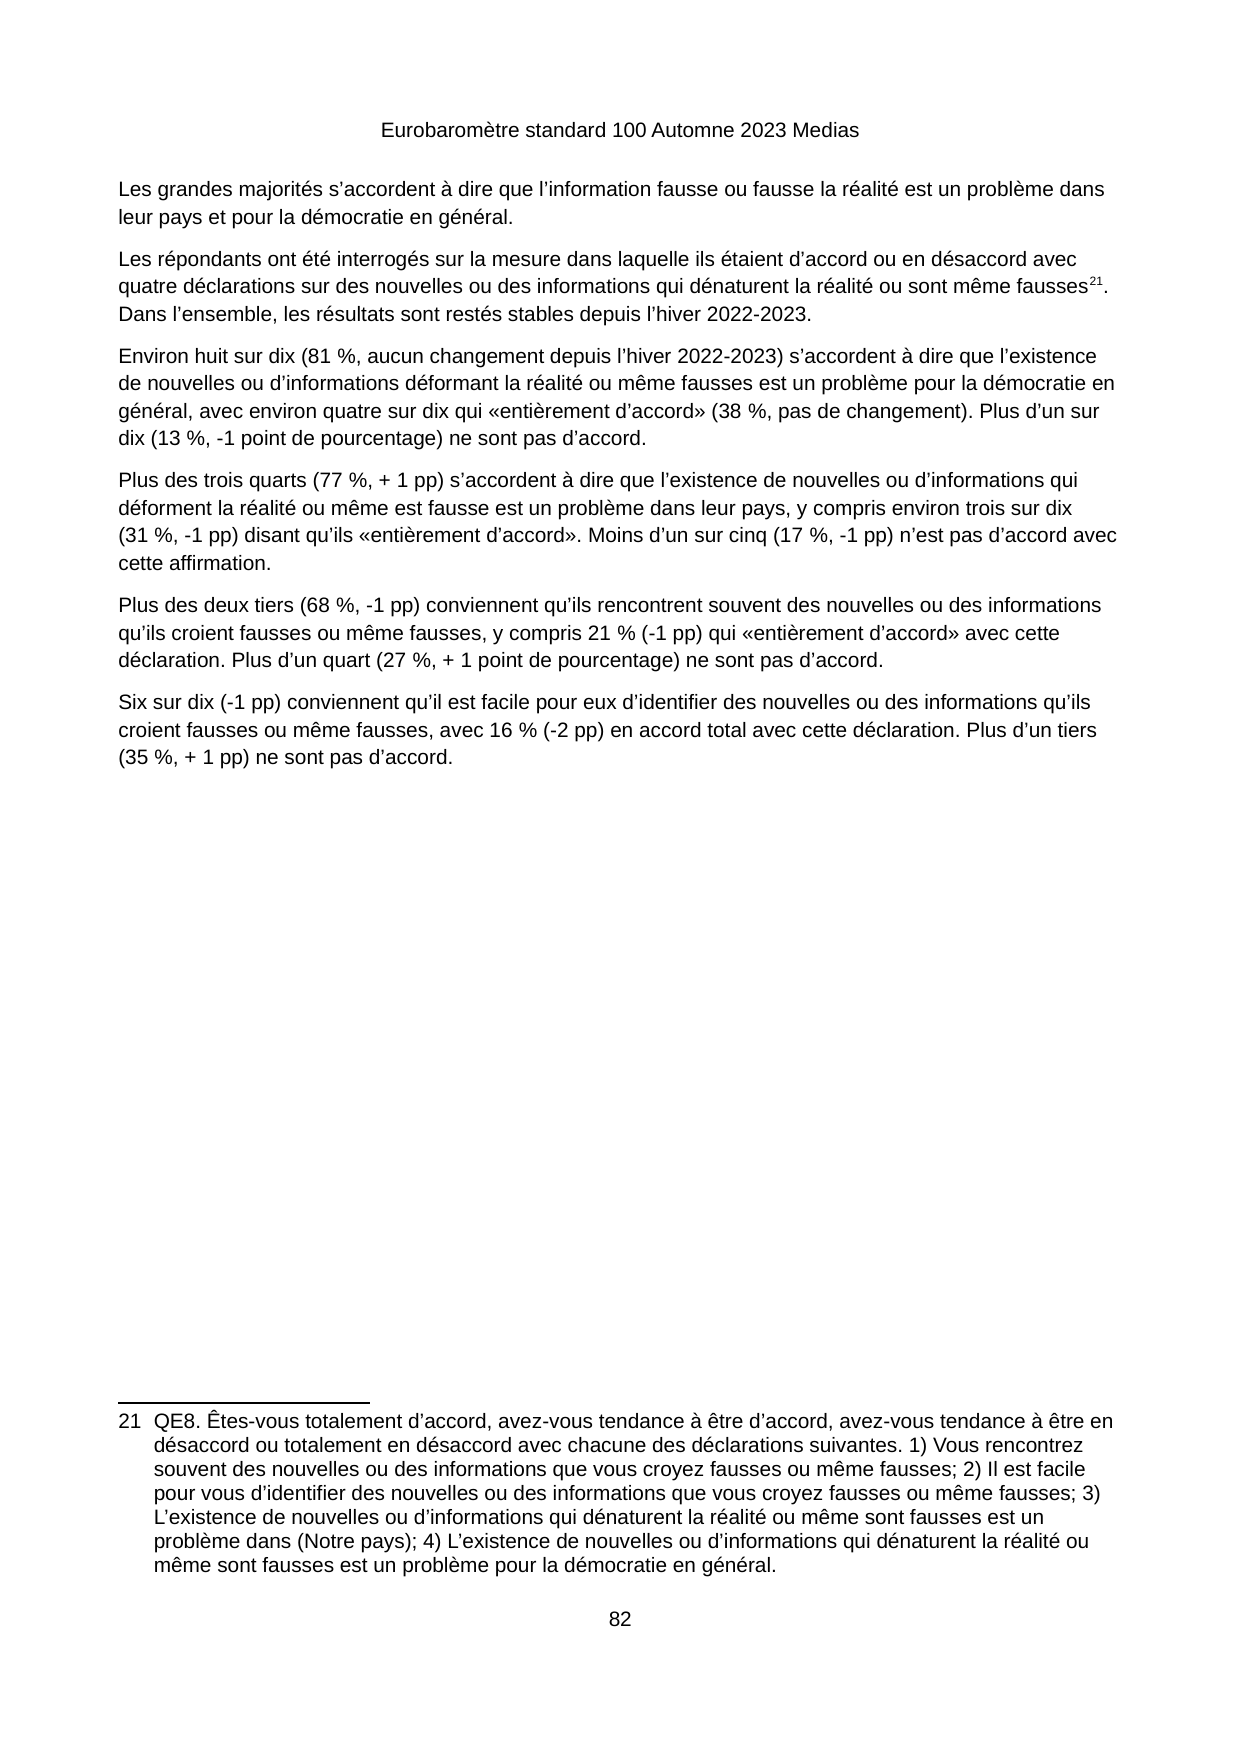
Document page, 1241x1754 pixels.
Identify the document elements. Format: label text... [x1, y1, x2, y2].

text QE8. Êtes-vous totalement d’accord, avez-vous tendance à être d’accord, avez-vous tendance à être en désaccord ou totalement en désaccord avec chacune des déclarations suivantes. 1) Vous rencontrez souvent des nouvelles ou des informations que vous croyez fausses ou même fausses; 2) Il est facile pour vous d’identifier des nouvelles ou des informations que vous croyez fausses ou même fausses; 3) L’existence de nouvelles ou d’informations qui dénaturent la réalité ou même sont fausses est un problème dans (Notre pays); 4) L’existence de nouvelles ou d’informations qui dénaturent la réalité ou même sont fausses est un problème pour la démocratie en général. [118, 1409, 1122, 1577]
text Six sur dix (-1 pp) conviennent qu’il est facile pour eux d’identifier des nouvelles ou des informations qu’ils croient fausses ou même fausses, avec 16 % (-2 pp) en accord total avec cette déclaration. Plus d’un tiers (35 %, + 1 pp) ne sont pas d’accord. [118, 690, 1122, 769]
text Les grandes majorités s’accordent à dire que l’information fausse ou fausse la réalité est un problème dans leur pays et pour la démocratie en général. [118, 177, 1122, 228]
text Plus des deux tiers (68 %, -1 pp) conviennent qu’ils rencontrent souvent des nouvelles ou des informations qu’ils croient fausses ou même fausses, y compris 21 % (-1 pp) qui «entièrement d’accord» avec cette déclaration. Plus d’un quart (27 %, + 1 point de pourcentage) ne sont pas d’accord. [118, 593, 1122, 672]
text Environ huit sur dix (81 %, aucun changement depuis l’hiver 2022-2023) s’accordent à dire que l’existence de nouvelles ou d’informations déformant la réalité ou même fausses est un problème pour la démocratie en général, avec environ quatre sur dix qui «entièrement d’accord» (38 %, pas de changement). Plus d’un sur dix (13 %, -1 point de pourcentage) ne sont pas d’accord. [118, 344, 1122, 450]
text Les répondants ont été interrogés sur la mesure dans laquelle ils étaient d’accord ou en désaccord avec quatre déclarations sur des nouvelles ou des informations qui dénaturent la réalité ou sont même fausses. Dans l’ensemble, les résultats sont restés stables depuis l’hiver 2022-2023. [118, 247, 1122, 326]
text Plus des trois quarts (77 %, + 1 pp) s’accordent à dire que l’existence de nouvelles ou d’informations qui déforment la réalité ou même est fausse est un problème dans leur pays, y compris environ trois sur dix (31 %, -1 pp) disant qu’ils «entièrement d’accord». Moins d’un sur cinq (17 %, -1 pp) n’est pas d’accord avec cette affirmation. [118, 468, 1122, 575]
